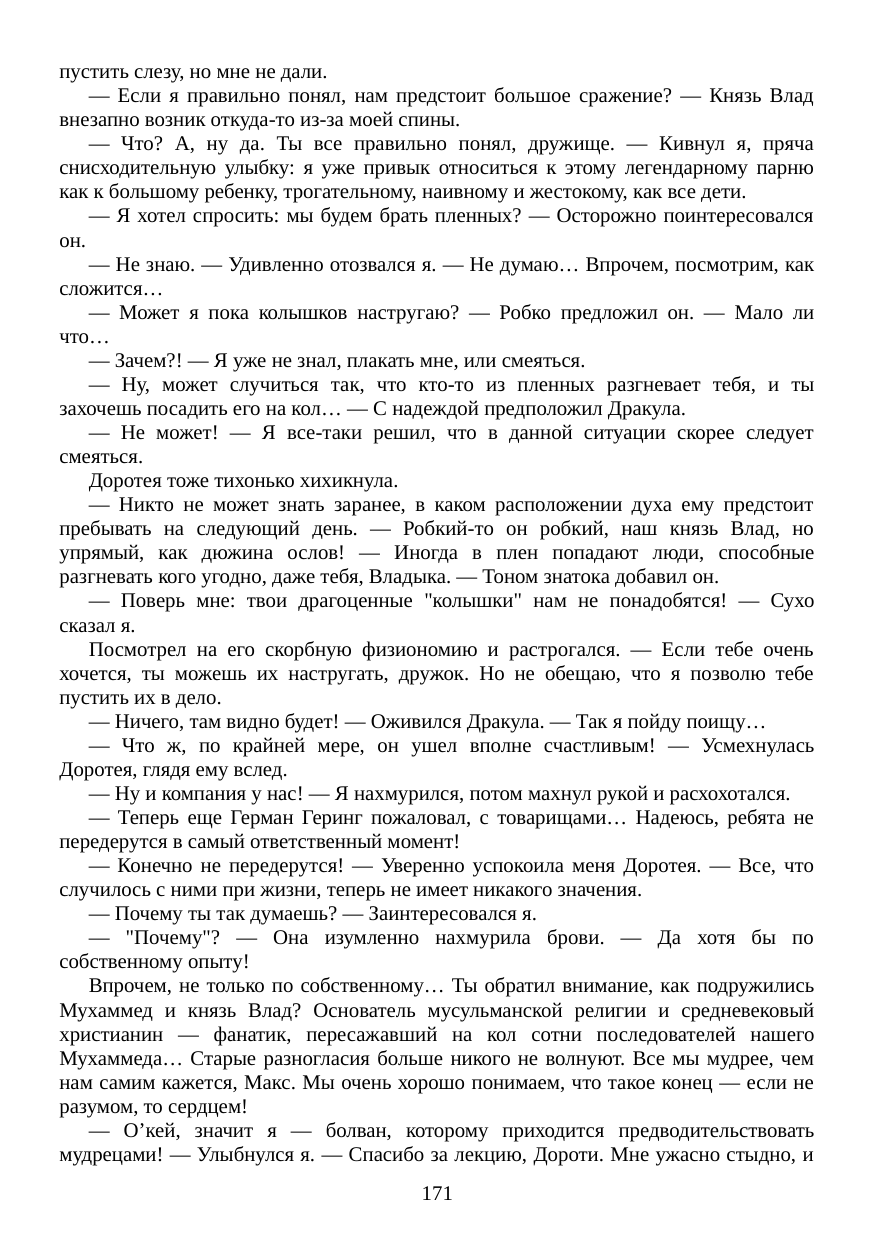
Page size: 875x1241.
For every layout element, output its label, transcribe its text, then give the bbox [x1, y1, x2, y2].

text — Не может! — Я все-таки решил, что в данной ситуации скорее следует смеяться. [59, 420, 815, 468]
text — Зачем?! — Я уже не знал, плакать мне, или смеяться. [59, 348, 815, 372]
text — "Почему"? — Она изумленно нахмурила брови. — Да хотя бы по собственному опыту! [59, 925, 815, 973]
text — Если я правильно понял, нам предстоит большое сражение? — Князь Влад внезапно возник откуда-то из-за моей спины. [59, 83, 815, 131]
text — Я хотел спросить: мы будем брать пленных? — Осторожно поинтересовался он. [59, 203, 815, 252]
text — Ну, может случиться так, что кто-то из пленных разгневает тебя, и ты захочешь посадить его на кол… — С надеждой предположил Дракула. [59, 372, 815, 420]
text — Никто не может знать заранее, в каком расположении духа ему предстоит пребывать на следующий день. — Робкий-то он робкий, наш князь Влад, но упрямый, как дюжина ослов! — Иногда в плен попадают люди, способные разгневать кого угодно, даже тебя, Владыка. — Тоном знатока добавил он. [59, 492, 815, 588]
text Впрочем, не только по собственному… Ты обратил внимание, как подружились Мухаммед и князь Влад? Основатель мусульманской религии и средневековый христианин — фанатик, пересажавший на кол сотни последователей нашего Мухаммеда… Старые разногласия больше никого не волнуют. Все мы мудрее, чем нам самим кажется, Макс. Мы очень хорошо понимаем, что такое конец — если не разумом, то сердцем! [59, 973, 815, 1118]
text Доротея тоже тихонько хихикнула. [59, 468, 815, 492]
text — Поверь мне: твои драгоценные "колышки" нам не понадобятся! — Сухо сказал я. [59, 588, 815, 637]
text пустить слезу, но мне не дали. [59, 59, 815, 83]
text — О’кей, значит я — болван, которому приходится предводительствовать мудрецами! — Улыбнулся я. — Спасибо за лекцию, Дороти. Мне ужасно стыдно, и [59, 1118, 815, 1166]
text — Ничего, там видно будет! — Оживился Дракула. — Так я пойду поищу… [59, 709, 815, 733]
text — Почему ты так думаешь? — Заинтересовался я. [59, 901, 815, 925]
text — Ну и компания у нас! — Я нахмурился, потом махнул рукой и расхохотался. [59, 781, 815, 805]
text — Что ж, по крайней мере, он ушел вполне счастливым! — Усмехнулась Доротея, глядя ему вслед. [59, 733, 815, 781]
text — Конечно не передерутся! — Уверенно успокоила меня Доротея. — Все, что случилось с ними при жизни, теперь не имеет никакого значения. [59, 853, 815, 901]
text — Что? А, ну да. Ты все правильно понял, дружище. — Кивнул я, пряча снисходительную улыбку: я уже привык относиться к этому легендарному парню как к большому ребенку, трогательному, наивному и жестокому, как все дети. [59, 131, 815, 203]
text Посмотрел на его скорбную физиономию и растрогался. — Если тебе очень хочется, ты можешь их настругать, дружок. Но не обещаю, что я позволю тебе пустить их в дело. [59, 637, 815, 709]
text — Теперь еще Герман Геринг пожаловал, с товарищами… Надеюсь, ребята не передерутся в самый ответственный момент! [59, 805, 815, 853]
text — Не знаю. — Удивленно отозвался я. — Не думаю… Впрочем, посмотрим, как сложится… [59, 252, 815, 300]
text — Может я пока колышков настругаю? — Робко предложил он. — Мало ли что… [59, 300, 815, 348]
